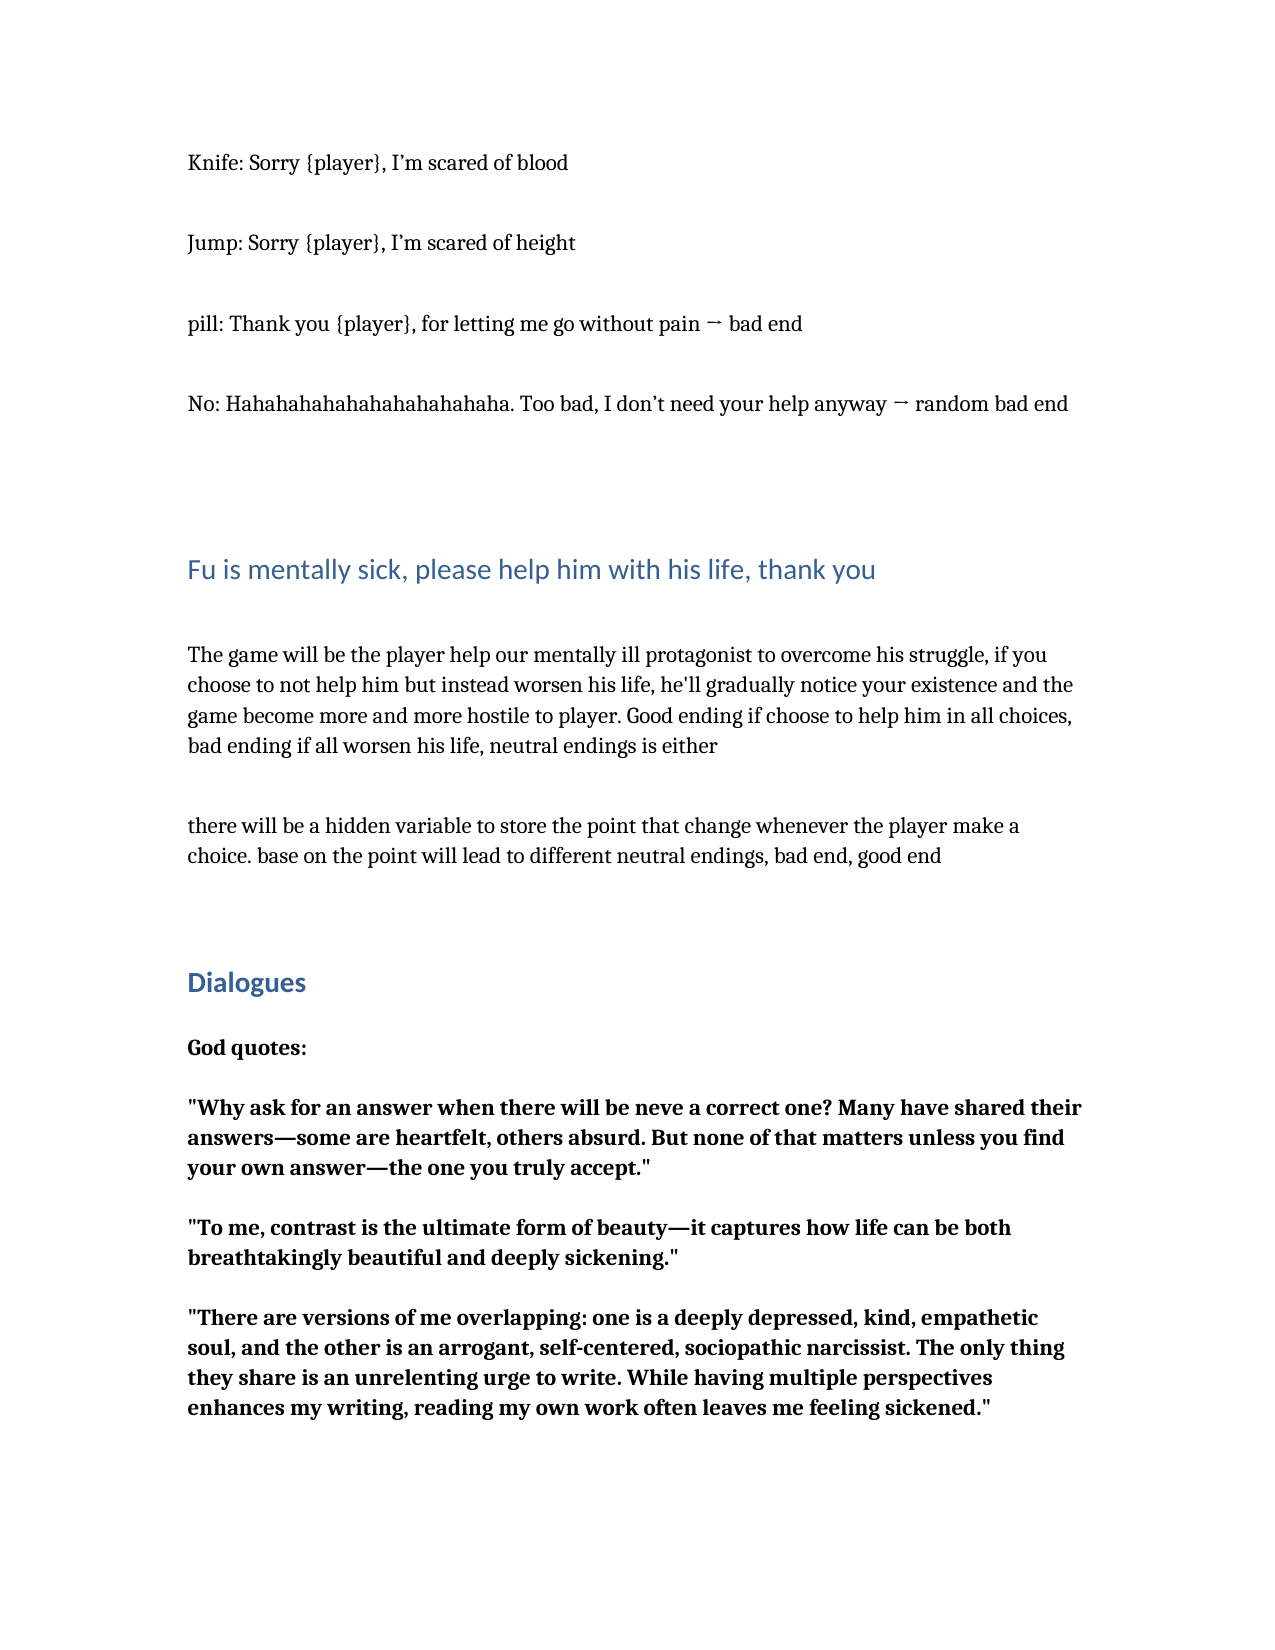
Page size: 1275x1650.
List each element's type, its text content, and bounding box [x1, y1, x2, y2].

text The game will be the player help our mentally ill protagonist to overcome his struggle, if you choose to not help him but instead worsen his life, he'll gradually notice your existence and the game become more and more hostile to player. Good ending if choose to help him in all choices, bad ending if all worsen his life, neutral endings is either [187, 642, 1087, 759]
subtitle Fu is mentally sick, please help him with his life, thank you [187, 551, 1087, 587]
text there will be a hidden variable to store the point that change whenever the player make a choice. base on the point will lead to different neutral endings, bad end, good end [187, 813, 1087, 869]
text pill: Thank you {player}, for letting me go without pain → bad end [187, 310, 1087, 337]
text "Why ask for an answer when there will be neve a correct one? Many have shared their answers—some are heartfelt, others absurd. But none of that matters unless you find your own answer—the one you truly accept." [187, 1094, 1087, 1181]
text God quotes: [187, 1035, 1087, 1061]
text Jump: Sorry {player}, I’m scared of height [187, 230, 1087, 257]
text "To me, contrast is the ultimate form of beauty—it captures how life can be both breathtakingly beautiful and deeply sickening." [187, 1215, 1087, 1271]
text Knife: Sorry {player}, I’m scared of blood [187, 150, 1087, 176]
text "There are versions of me overlapping: one is a deeply depressed, kind, empathetic soul, and the other is an arrogant, self-centered, sociopathic narcissist. The only thing they share is an unrelenting urge to write. While having multiple perspectives enhances my writing, reading my own work often leaves me feeling sickened." [187, 1304, 1087, 1422]
text No: Hahahahahahahahahahahaha. Too bad, I don’t need your help anyway → random bad end [187, 391, 1087, 417]
subtitle Dialogues [187, 964, 1087, 1000]
